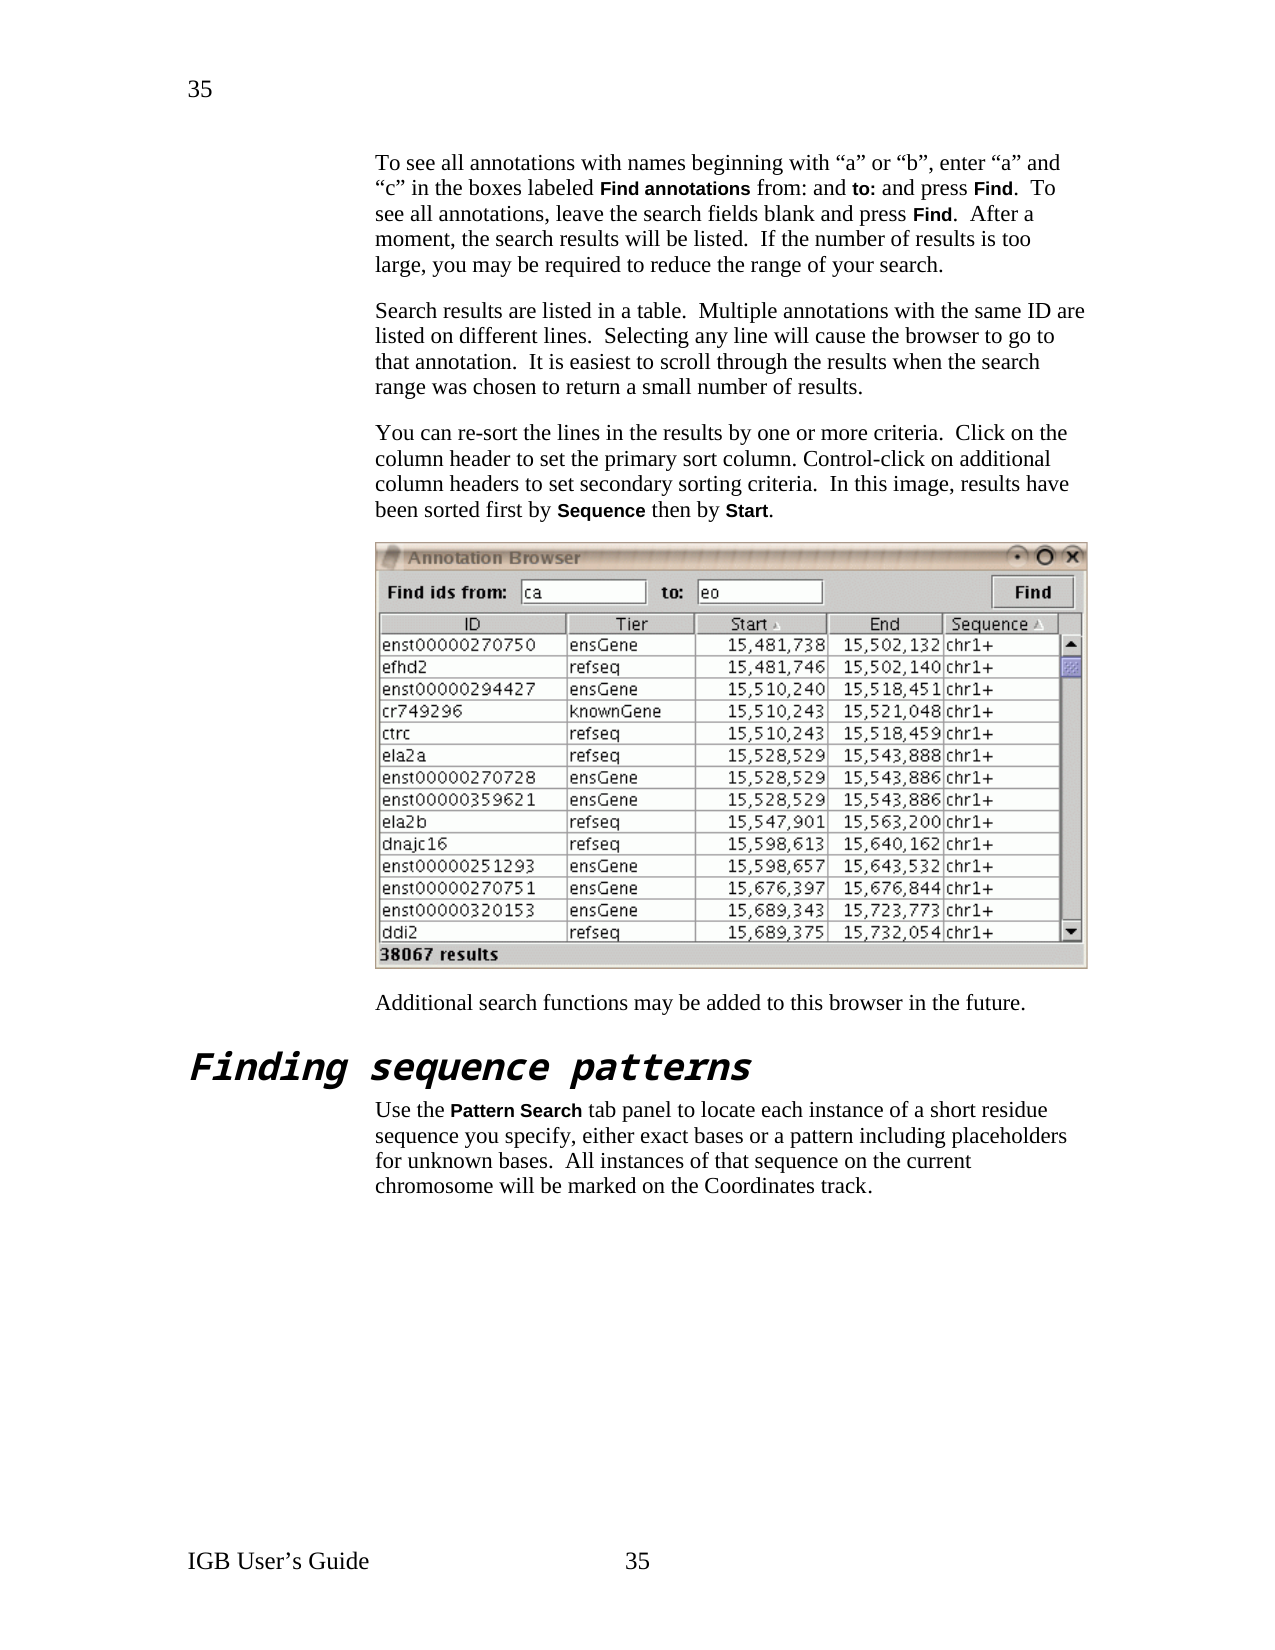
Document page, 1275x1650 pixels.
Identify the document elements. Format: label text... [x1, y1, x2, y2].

text Use the Pattern Search tab panel to locate each instance of a short residue sequence you specify, either exact bases or a pattern including placeholders for unknown bases. All instances of that sequence on the current chromosome will be marked on the Coordinates track. [375, 1097, 1087, 1199]
subtitle Finding sequence patterns [187, 1040, 1087, 1091]
text Additional search functions may be added to this browser in the future. [375, 989, 1087, 1015]
text You can re-sort the lines in the results by one or more criteria. Click on the column header to set the primary sort column. Control-click on additional column headers to set secondary sorting criteria. In this image, results have been sorted first by Sequence then by Start. [375, 420, 1087, 522]
text To see all annotations with names beginning with “a” or “b”, enter “a” and “c” in the boxes labeled Find annotations from: and to: and press Find. To see all annotations, leave the search fields blank and press Find. After a moment, the search results will be listed. If the number of results is too large, you may be required to reduce the range of your search. [375, 150, 1087, 277]
text Search results are listed in a table. Multiple annotations with the same ID are listed on different lines. Selecting any line will cause the browser to go to that annotation. It is easiest to scroll through the results when the search range was chosen to return a small number of results. [375, 298, 1087, 399]
picture [375, 542, 1088, 969]
